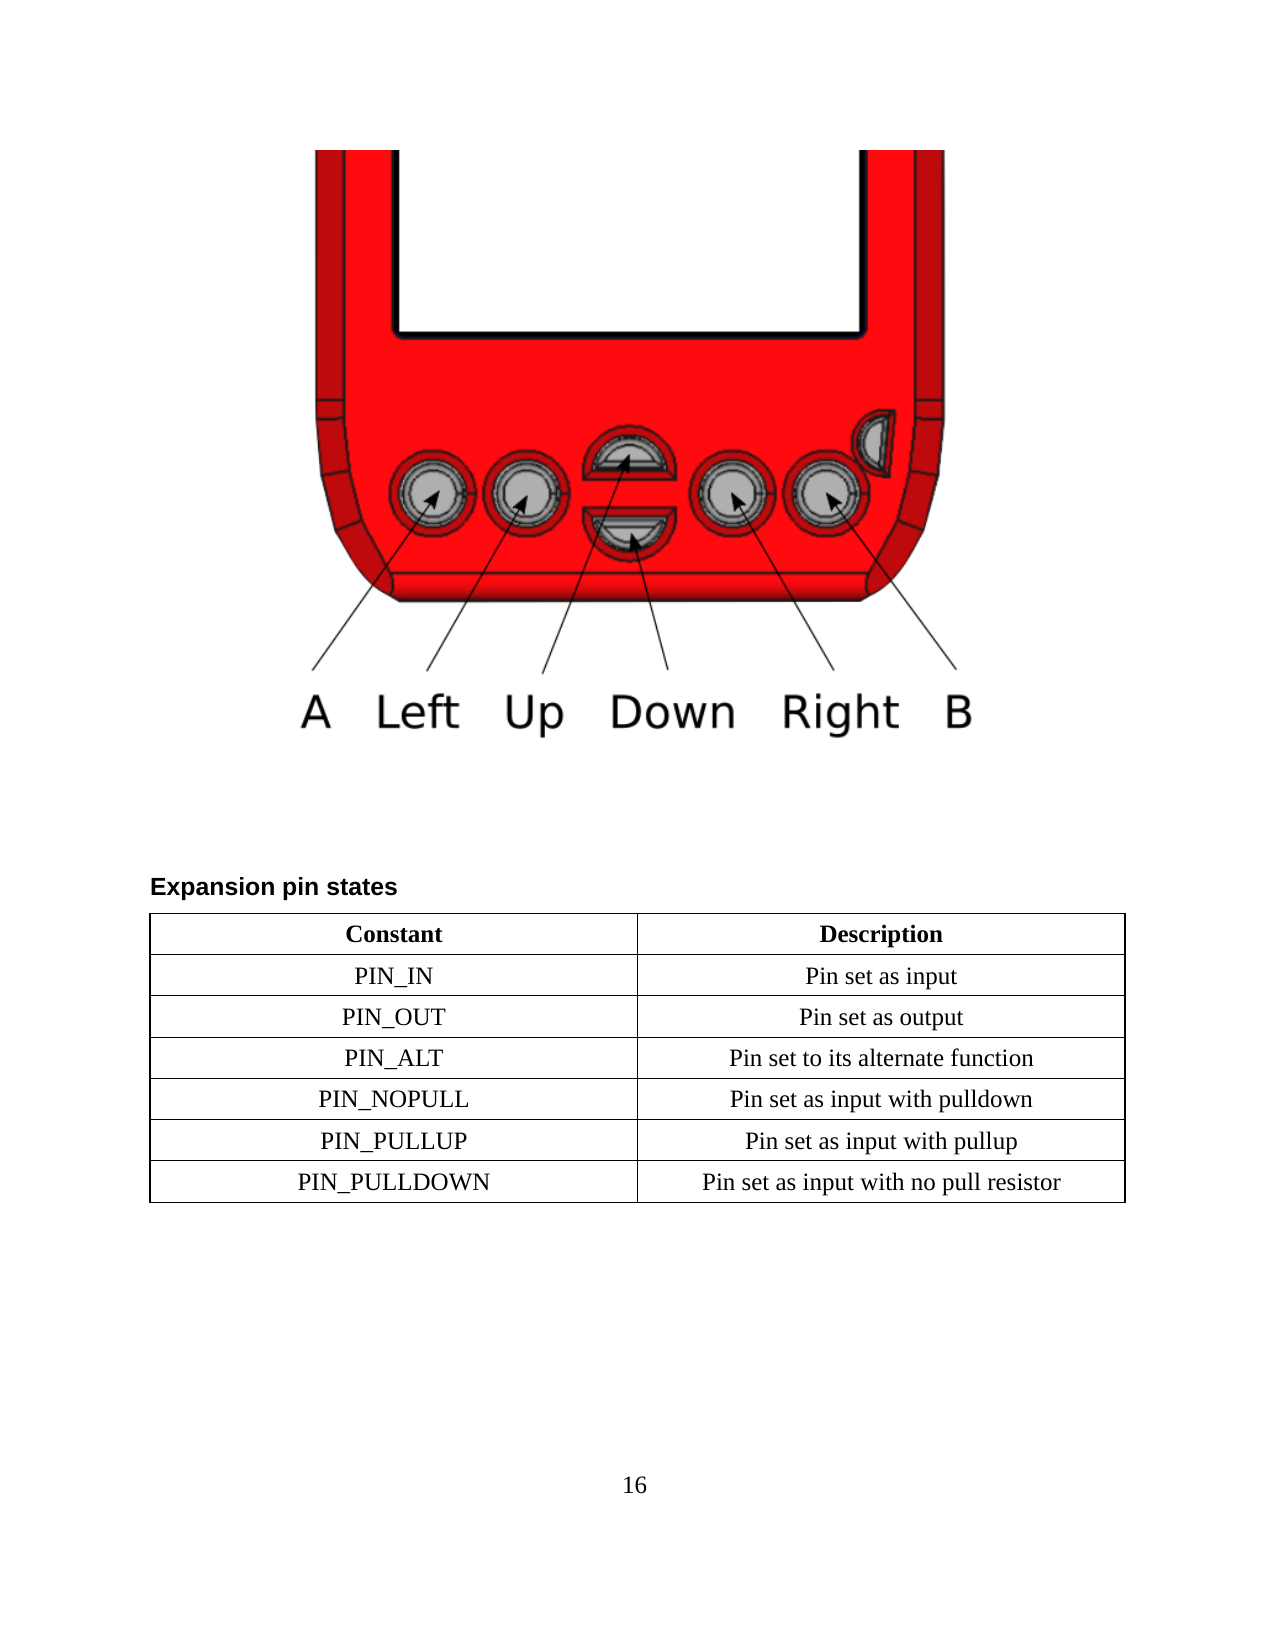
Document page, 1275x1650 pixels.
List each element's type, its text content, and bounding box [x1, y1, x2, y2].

table_cell Pin set as input [638, 955, 1124, 995]
table_cell Pin set as input with no pull resistor [638, 1161, 1124, 1202]
table_cell Pin set as input with pulldown [638, 1079, 1124, 1119]
table_cell Pin set as input with pullup [638, 1120, 1124, 1160]
table_cell PIN_PULLDOWN [151, 1161, 637, 1202]
table_cell PIN_PULLUP [151, 1120, 637, 1160]
table_header Description [638, 914, 1124, 954]
subtitle Expansion pin states [150, 872, 1125, 900]
table_cell PIN_ALT [151, 1038, 637, 1078]
table_cell PIN_IN [151, 955, 637, 995]
table_header Constant [151, 914, 637, 954]
table_cell PIN_NOPULL [151, 1079, 637, 1119]
picture [186, 150, 1089, 818]
table_cell Pin set as output [638, 996, 1124, 1037]
table_cell PIN_OUT [151, 996, 637, 1037]
table_cell Pin set to its alternate function [638, 1038, 1124, 1078]
